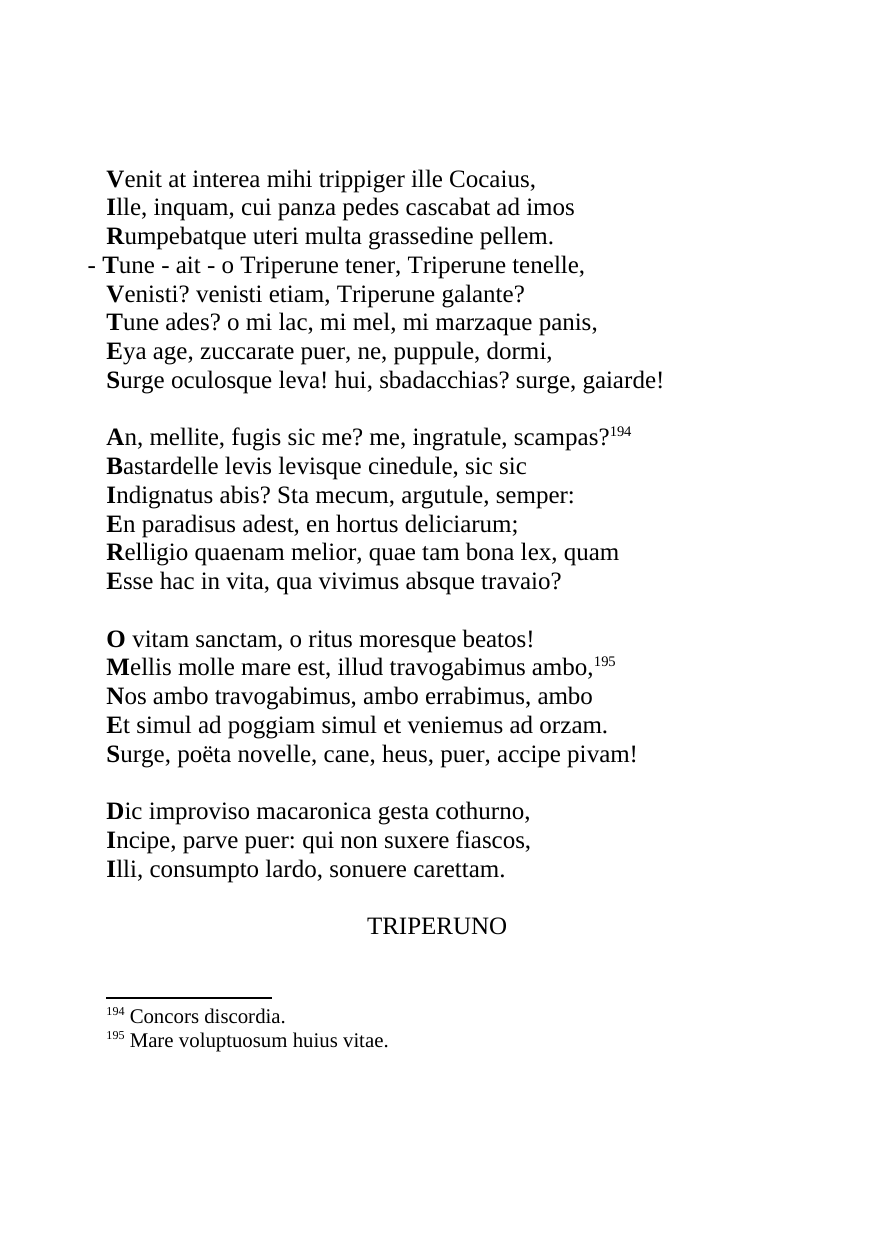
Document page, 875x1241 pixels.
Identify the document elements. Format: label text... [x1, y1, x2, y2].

text Surge oculosque leva! hui, sbadacchias? surge, gaiarde! [106, 365, 768, 394]
text Surge, poëta novelle, cane, heus, puer, accipe pivam! [106, 739, 768, 767]
text Indignatus abis? Sta mecum, argutule, semper: [106, 480, 768, 509]
text En paradisus adest, en hortus deliciarum; [106, 509, 768, 537]
text Tune ades? o mi lac, mi mel, mi marzaque panis, [106, 307, 768, 336]
text Nos ambo travogabimus, ambo errabimus, ambo [106, 681, 768, 710]
text Venisti? venisti etiam, Triperune galante? [106, 279, 768, 307]
text Ille, inquam, cui panza pedes cascabat ad imos [106, 192, 768, 221]
text O vitam sanctam, o ritus moresque beatos! [106, 624, 768, 652]
text An, mellite, fugis sic me? me, ingratule, scampas? [106, 422, 768, 451]
text Illi, consumpto lardo, sonuere carettam. [106, 854, 768, 882]
text Mare voluptuosum huius vitae. [106, 1028, 768, 1052]
text Et simul ad poggiam simul et veniemus ad orzam. [106, 710, 768, 739]
text Concors discordia. [106, 1004, 768, 1028]
text Incipe, parve puer: qui non suxere fiascos, [106, 825, 768, 854]
text Rumpebatque uteri multa grassedine pellem. [106, 221, 768, 250]
text Esse hac in vita, qua vivimus absque travaio? [106, 566, 768, 595]
text Eya age, zuccarate puer, ne, puppule, dormi, [106, 336, 768, 365]
text Dic improviso macaronica gesta cothurno, [106, 796, 768, 825]
text Bastardelle levis levisque cinedule, sic sic [106, 451, 768, 480]
text TRIPERUNO [106, 911, 768, 940]
text - Tune - ait - o Triperune tener, Triperune tenelle, [87, 250, 768, 279]
text Mellis molle mare est, illud travogabimus ambo, [106, 652, 768, 681]
text Relligio quaenam melior, quae tam bona lex, quam [106, 537, 768, 566]
text Venit at interea mihi trippiger ille Cocaius, [106, 164, 768, 192]
